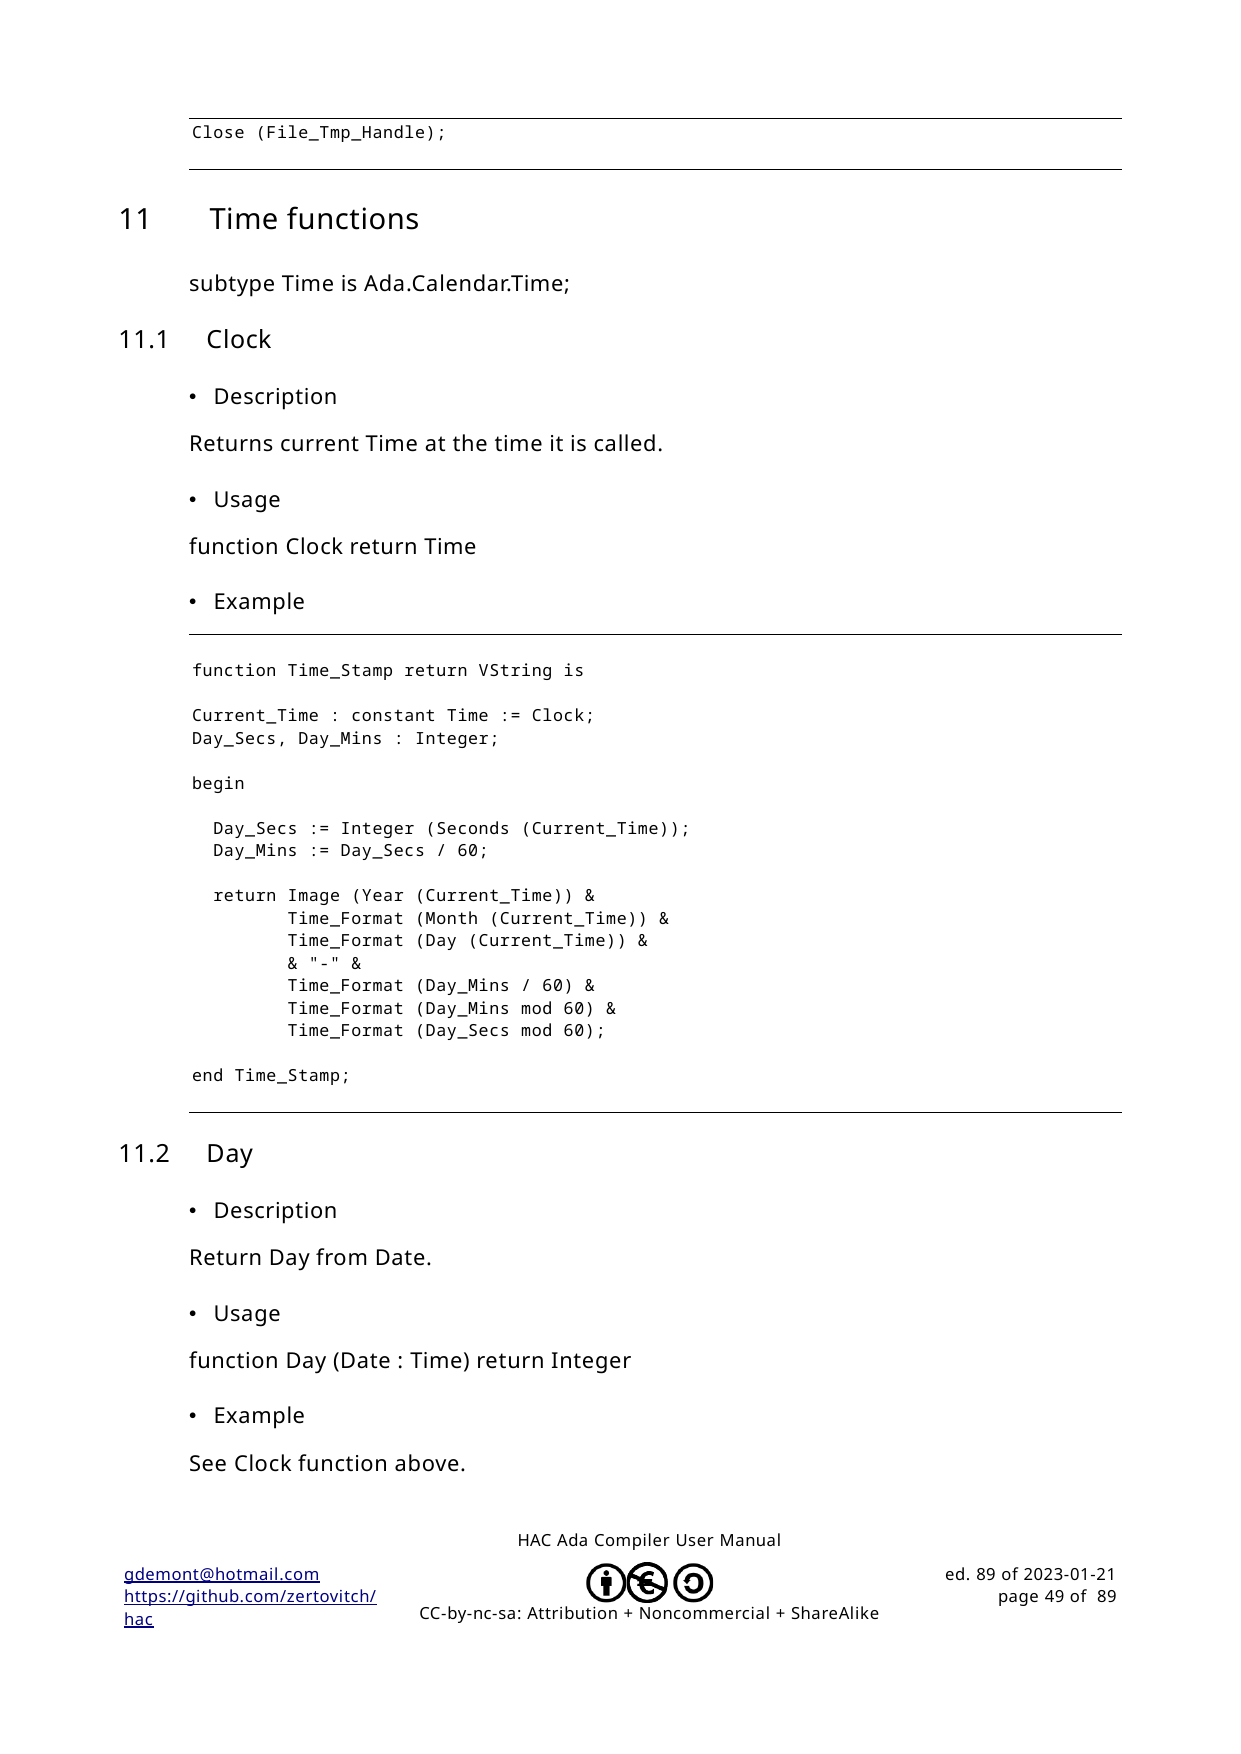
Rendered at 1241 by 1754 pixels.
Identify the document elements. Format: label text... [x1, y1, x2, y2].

subtitle Time functions [118, 199, 1122, 238]
list Close (File_Tmp_Handle); [189, 119, 1122, 169]
list Day_Mins := Day_Secs / 60; [189, 836, 1122, 862]
picture [585, 1562, 668, 1603]
text Return Day from Date. [189, 1242, 1122, 1272]
list Time_Format (Day_Secs mod 60); [189, 1016, 1122, 1042]
list Time_Format (Day_Mins mod 60) & [189, 993, 1122, 1016]
subtitle Day [118, 1136, 1122, 1170]
list & "-" & [189, 948, 1122, 971]
subtitle Description [189, 379, 1122, 411]
text Returns current Time at the time it is called. [189, 428, 1122, 458]
subtitle Description [189, 1193, 1122, 1224]
list begin [189, 768, 1122, 794]
list Time_Format (Day_Mins / 60) & [189, 971, 1122, 993]
subtitle Example [189, 1398, 1122, 1430]
text function Day (Date : Time) return Integer [189, 1345, 1122, 1375]
text See Clock function above. [189, 1447, 1122, 1477]
list end Time_Stamp; [189, 1061, 1122, 1112]
list Day_Secs := Integer (Seconds (Current_Time)); [189, 813, 1122, 836]
list Current_Time : constant Time := Clock; [189, 701, 1122, 723]
text function Clock return Time [189, 531, 1122, 561]
subtitle Clock [118, 322, 1122, 356]
text subtype Time is Ada.Calendar.Time; [189, 268, 1122, 298]
subtitle Usage [189, 482, 1122, 513]
list Time_Format (Day (Current_Time)) & [189, 926, 1122, 948]
list function Time_Stamp return VString is [189, 656, 1122, 682]
list Day_Secs, Day_Mins : Integer; [189, 723, 1122, 749]
list return Image (Year (Current_Time)) & [189, 881, 1122, 903]
picture [672, 1562, 714, 1603]
subtitle Usage [189, 1296, 1122, 1327]
list Time_Format (Month (Current_Time)) & [189, 903, 1122, 926]
subtitle Example [189, 584, 1122, 616]
